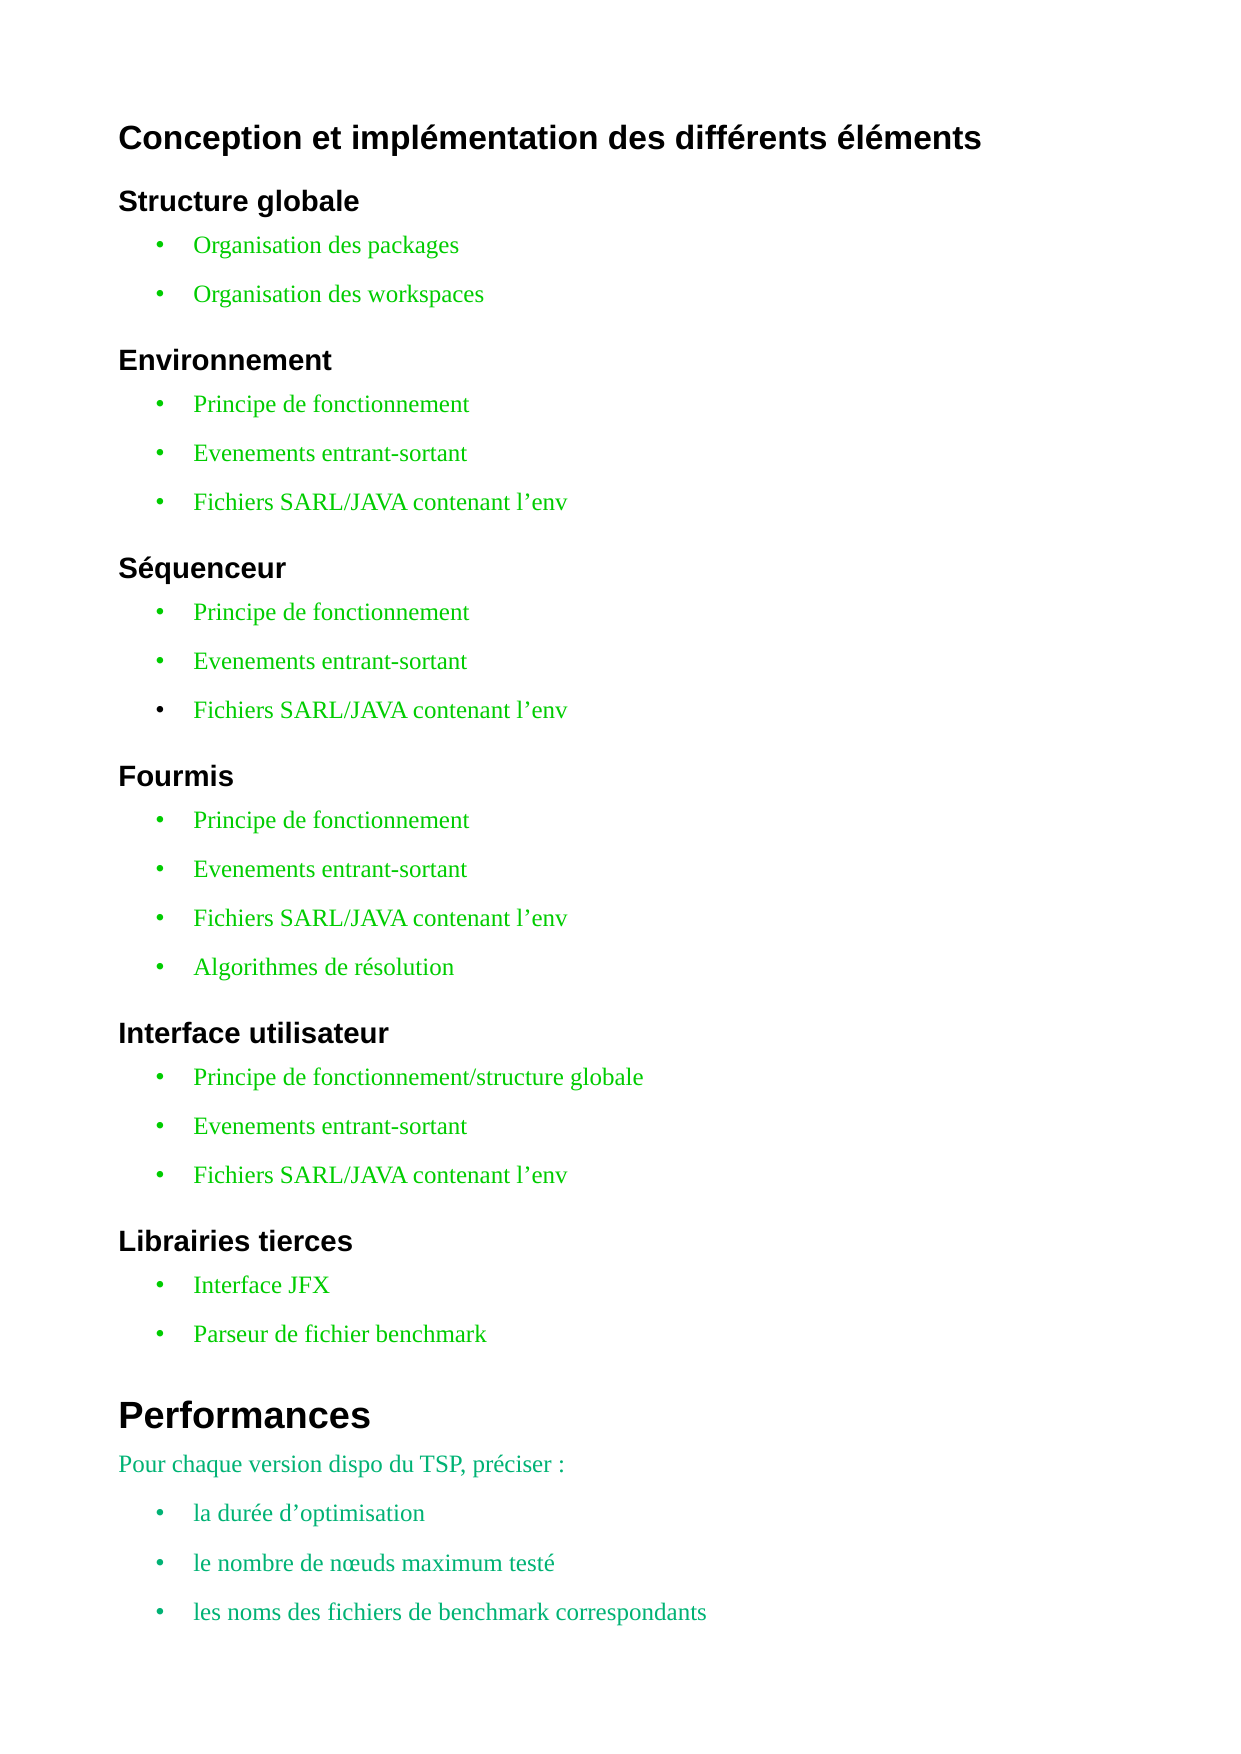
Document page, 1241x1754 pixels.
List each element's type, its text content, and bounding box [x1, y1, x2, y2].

list le nombre de nœuds maximum testé [156, 1548, 1122, 1576]
list Fichiers SARL/JAVA contenant l’env [156, 903, 1122, 932]
list Interface JFX [156, 1270, 1122, 1299]
list Evenements entrant-sortant [156, 854, 1122, 883]
list Evenements entrant-sortant [156, 438, 1122, 467]
subtitle Interface utilisateur [118, 1016, 1122, 1050]
list les noms des fichiers de benchmark correspondants [156, 1597, 1122, 1625]
subtitle Fourmis [118, 759, 1122, 793]
list Principe de fonctionnement [156, 597, 1122, 626]
list Fichiers SARL/JAVA contenant l’env [156, 487, 1122, 516]
list Principe de fonctionnement [156, 389, 1122, 418]
list la durée d’optimisation [156, 1498, 1122, 1527]
subtitle Conception et implémentation des différents éléments [118, 118, 1122, 157]
list Principe de fonctionnement [156, 805, 1122, 834]
list Evenements entrant-sortant [156, 646, 1122, 675]
subtitle Performances [118, 1393, 1122, 1437]
subtitle Structure globale [118, 184, 1122, 218]
list Fichiers SARL/JAVA contenant l’env [156, 1160, 1122, 1189]
list Organisation des packages [156, 230, 1122, 259]
subtitle Environnement [118, 343, 1122, 377]
list Algorithmes de résolution [156, 952, 1122, 981]
subtitle Séquenceur [118, 551, 1122, 584]
text Pour chaque version dispo du TSP, préciser : [118, 1449, 1122, 1478]
list Evenements entrant-sortant [156, 1111, 1122, 1140]
list Principe de fonctionnement/structure globale [156, 1062, 1122, 1091]
list Organisation des workspaces [156, 279, 1122, 308]
list Fichiers SARL/JAVA contenant l’env [156, 695, 1122, 724]
list Parseur de fichier benchmark [156, 1319, 1122, 1348]
subtitle Librairies tierces [118, 1224, 1122, 1258]
